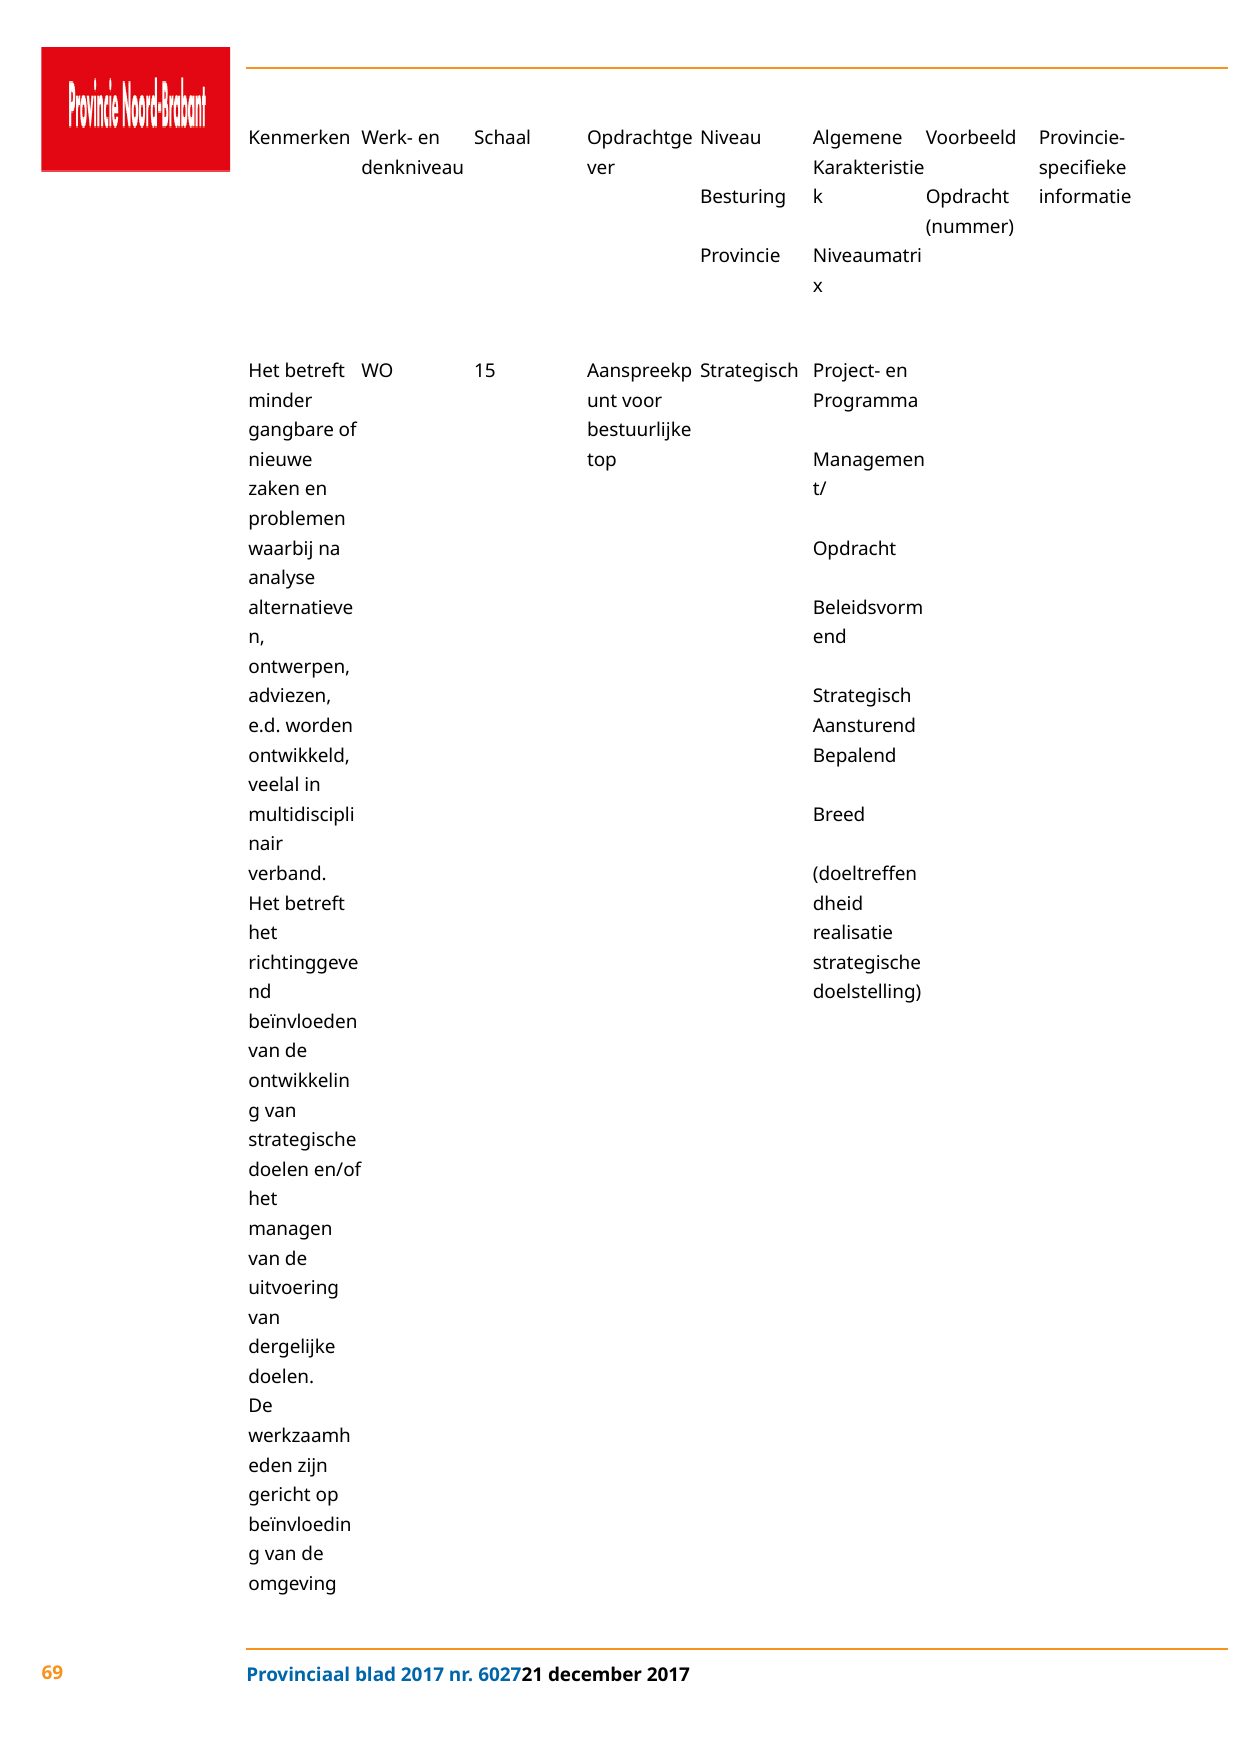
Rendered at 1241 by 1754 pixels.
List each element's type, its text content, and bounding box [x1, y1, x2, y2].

table_cell Project- en Programma Management/ Opdracht Beleidsvormend Strategisch Aansturend Bepalend Breed (doeltreffendheid realisatie strategische doelstelling) [813, 328, 926, 1596]
picture [41, 47, 231, 172]
table_cell Algemene Karakteristiek Niveaumatrix [813, 95, 926, 328]
table_cell WO [361, 328, 474, 1596]
table_cell Opdrachtgever [587, 95, 700, 328]
table_cell Voorbeeld Opdracht (nummer) [926, 95, 1038, 328]
table_cell Kenmerken [248, 95, 361, 328]
table_cell Werk- en denkniveau [361, 95, 474, 328]
table_cell Niveau Besturing Provincie [700, 95, 813, 328]
table_cell Schaal [474, 95, 587, 328]
table_cell 15 [474, 328, 587, 1596]
table_cell Het betreft minder gangbare of nieuwe zaken en problemen waarbij na analyse alternatieven, ontwerpen, adviezen, e.d. worden ontwikkeld, veelal in multidisciplinair verband. Het betreft het richtinggevend beïnvloeden van de ontwikkeling van strategische doelen en/of het managen van de uitvoering van dergelijke doelen. De werkzaamheden zijn gericht op beïnvloeding van de omgeving [248, 328, 361, 1596]
table_cell [1039, 328, 1152, 1596]
table_cell [926, 328, 1038, 1596]
table_cell Aanspreekpunt voor bestuurlijke top [587, 328, 700, 1596]
table_cell Strategisch [700, 328, 813, 1596]
table_cell Provincie-specifieke informatie [1039, 95, 1152, 328]
